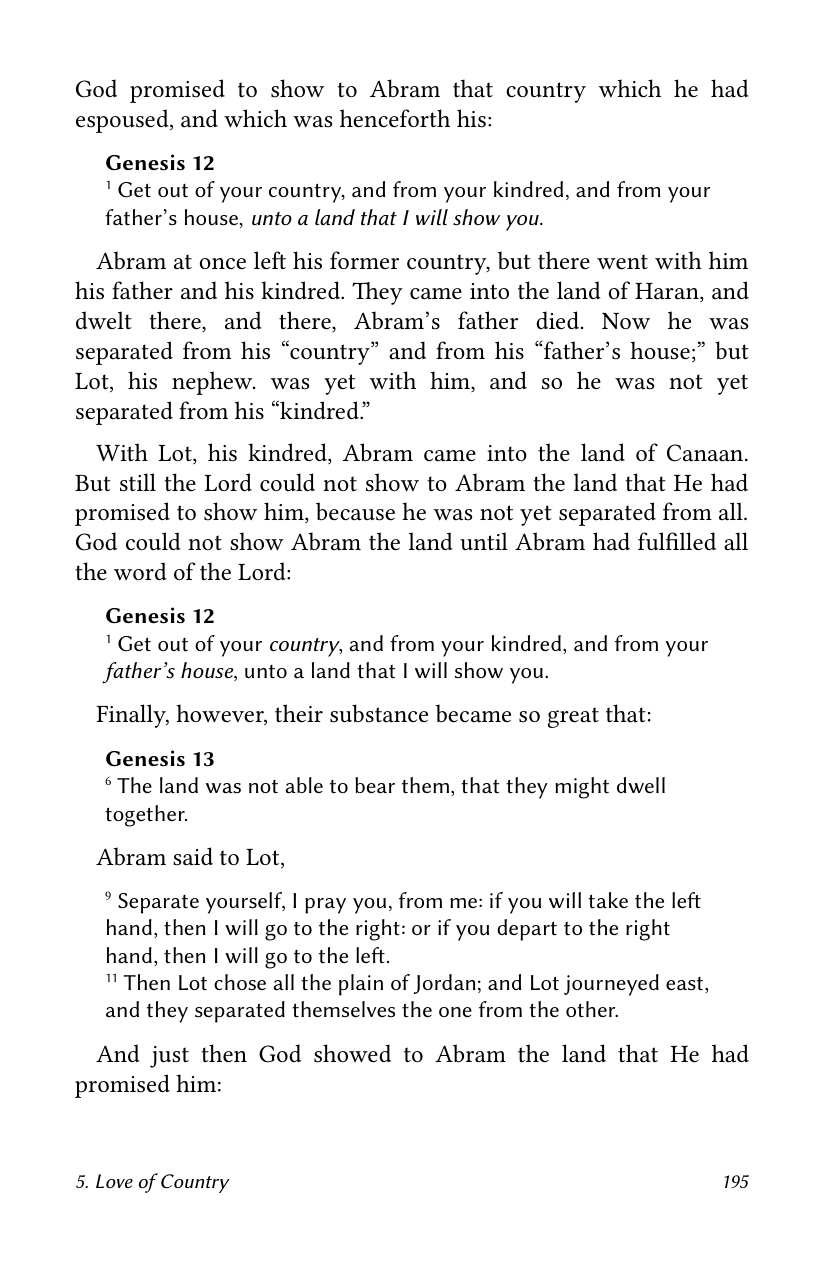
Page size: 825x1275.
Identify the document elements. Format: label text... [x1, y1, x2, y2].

text 1 Get out of your country, and from your kindred, and from your father’s house, unto a land that I will show you. [105, 631, 720, 684]
text Finally, however, their substance became so great that: [75, 701, 750, 729]
text And just then God showed to Abram the land that He had promised him: [75, 1040, 750, 1098]
text Abram said to Lot, [75, 843, 750, 871]
text 11 Then Lot chose all the plain of Jordan; and Lot journeyed east, and they separated themselves the one from the other. [105, 970, 720, 1023]
text With Lot, his kindred, Abram came into the land of Canaan. But still the Lord could not show to Abram the land that He had promised to show him, because he was not yet separated from all. God could not show Abram the land until Abram had fulfilled all the word of the Lord: [75, 439, 750, 587]
text God promised to show to Abram that country which he had espoused, and which was henceforth his: [75, 75, 750, 133]
text 6 The land was not able to bear them, that they might dwell together. [105, 773, 720, 827]
text 9 Separate yourself, I pray you, from me: if you will take the left hand, then I will go to the right: or if you depart to the right hand, then I will go to the left. [105, 888, 720, 969]
text Genesis 12 [105, 150, 750, 176]
text Abram at once left his former country, but there went with him his father and his kindred. They came into the land of Haran, and dwelt there, and there, Abram’s father died. Now he was separated from his “country” and from his “father’s house;” but Lot, his nephew. was yet with him, and so he was not yet separated from his “kindred.” [75, 247, 750, 425]
text Genesis 12 [105, 603, 750, 629]
text 1 Get out of your country, and from your kindred, and from your father’s house, unto a land that I will show you. [105, 177, 720, 231]
text Genesis 13 [105, 745, 750, 772]
